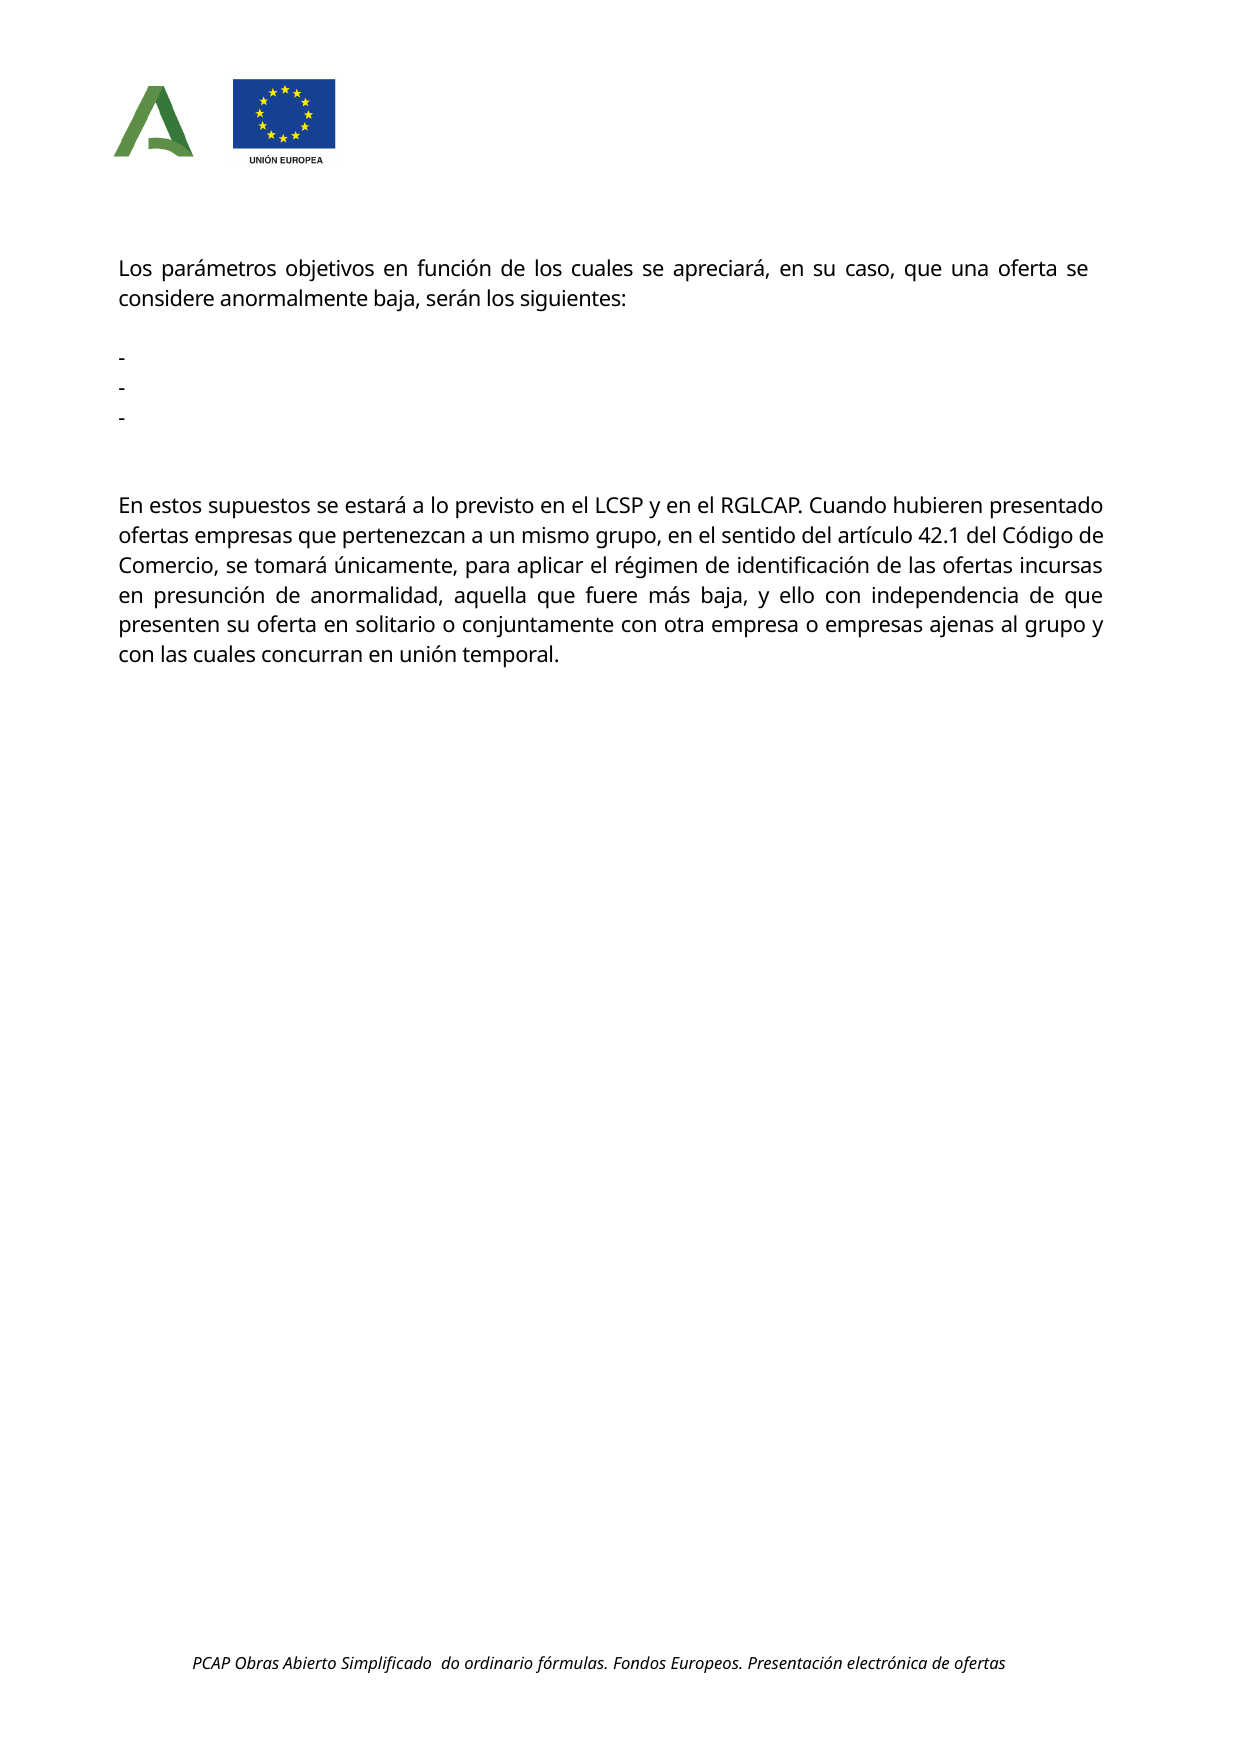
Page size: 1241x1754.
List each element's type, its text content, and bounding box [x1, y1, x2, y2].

text - [118, 372, 1089, 402]
picture [221, 73, 347, 171]
text - [118, 402, 1089, 432]
text En estos supuestos se estará a lo previsto en el LCSP y en el RGLCAP. Cuando hubieren presentado ofertas empresas que pertenezcan a un mismo grupo, en el sentido del artículo 42.1 del Código de Comercio, se tomará únicamente, para aplicar el régimen de identificación de las ofertas incursas en presunción de anormalidad, aquella que fuere más baja, y ello con independencia de que presenten su oferta en solitario o conjuntamente con otra empresa o empresas ajenas al grupo y con las cuales concurran en unión temporal. [118, 490, 1104, 669]
text - [118, 342, 1089, 372]
text Los parámetros objetivos en función de los cuales se apreciará, en su caso, que una oferta se considere anormalmente baja, serán los siguientes: [118, 253, 1089, 312]
picture [109, 81, 198, 161]
